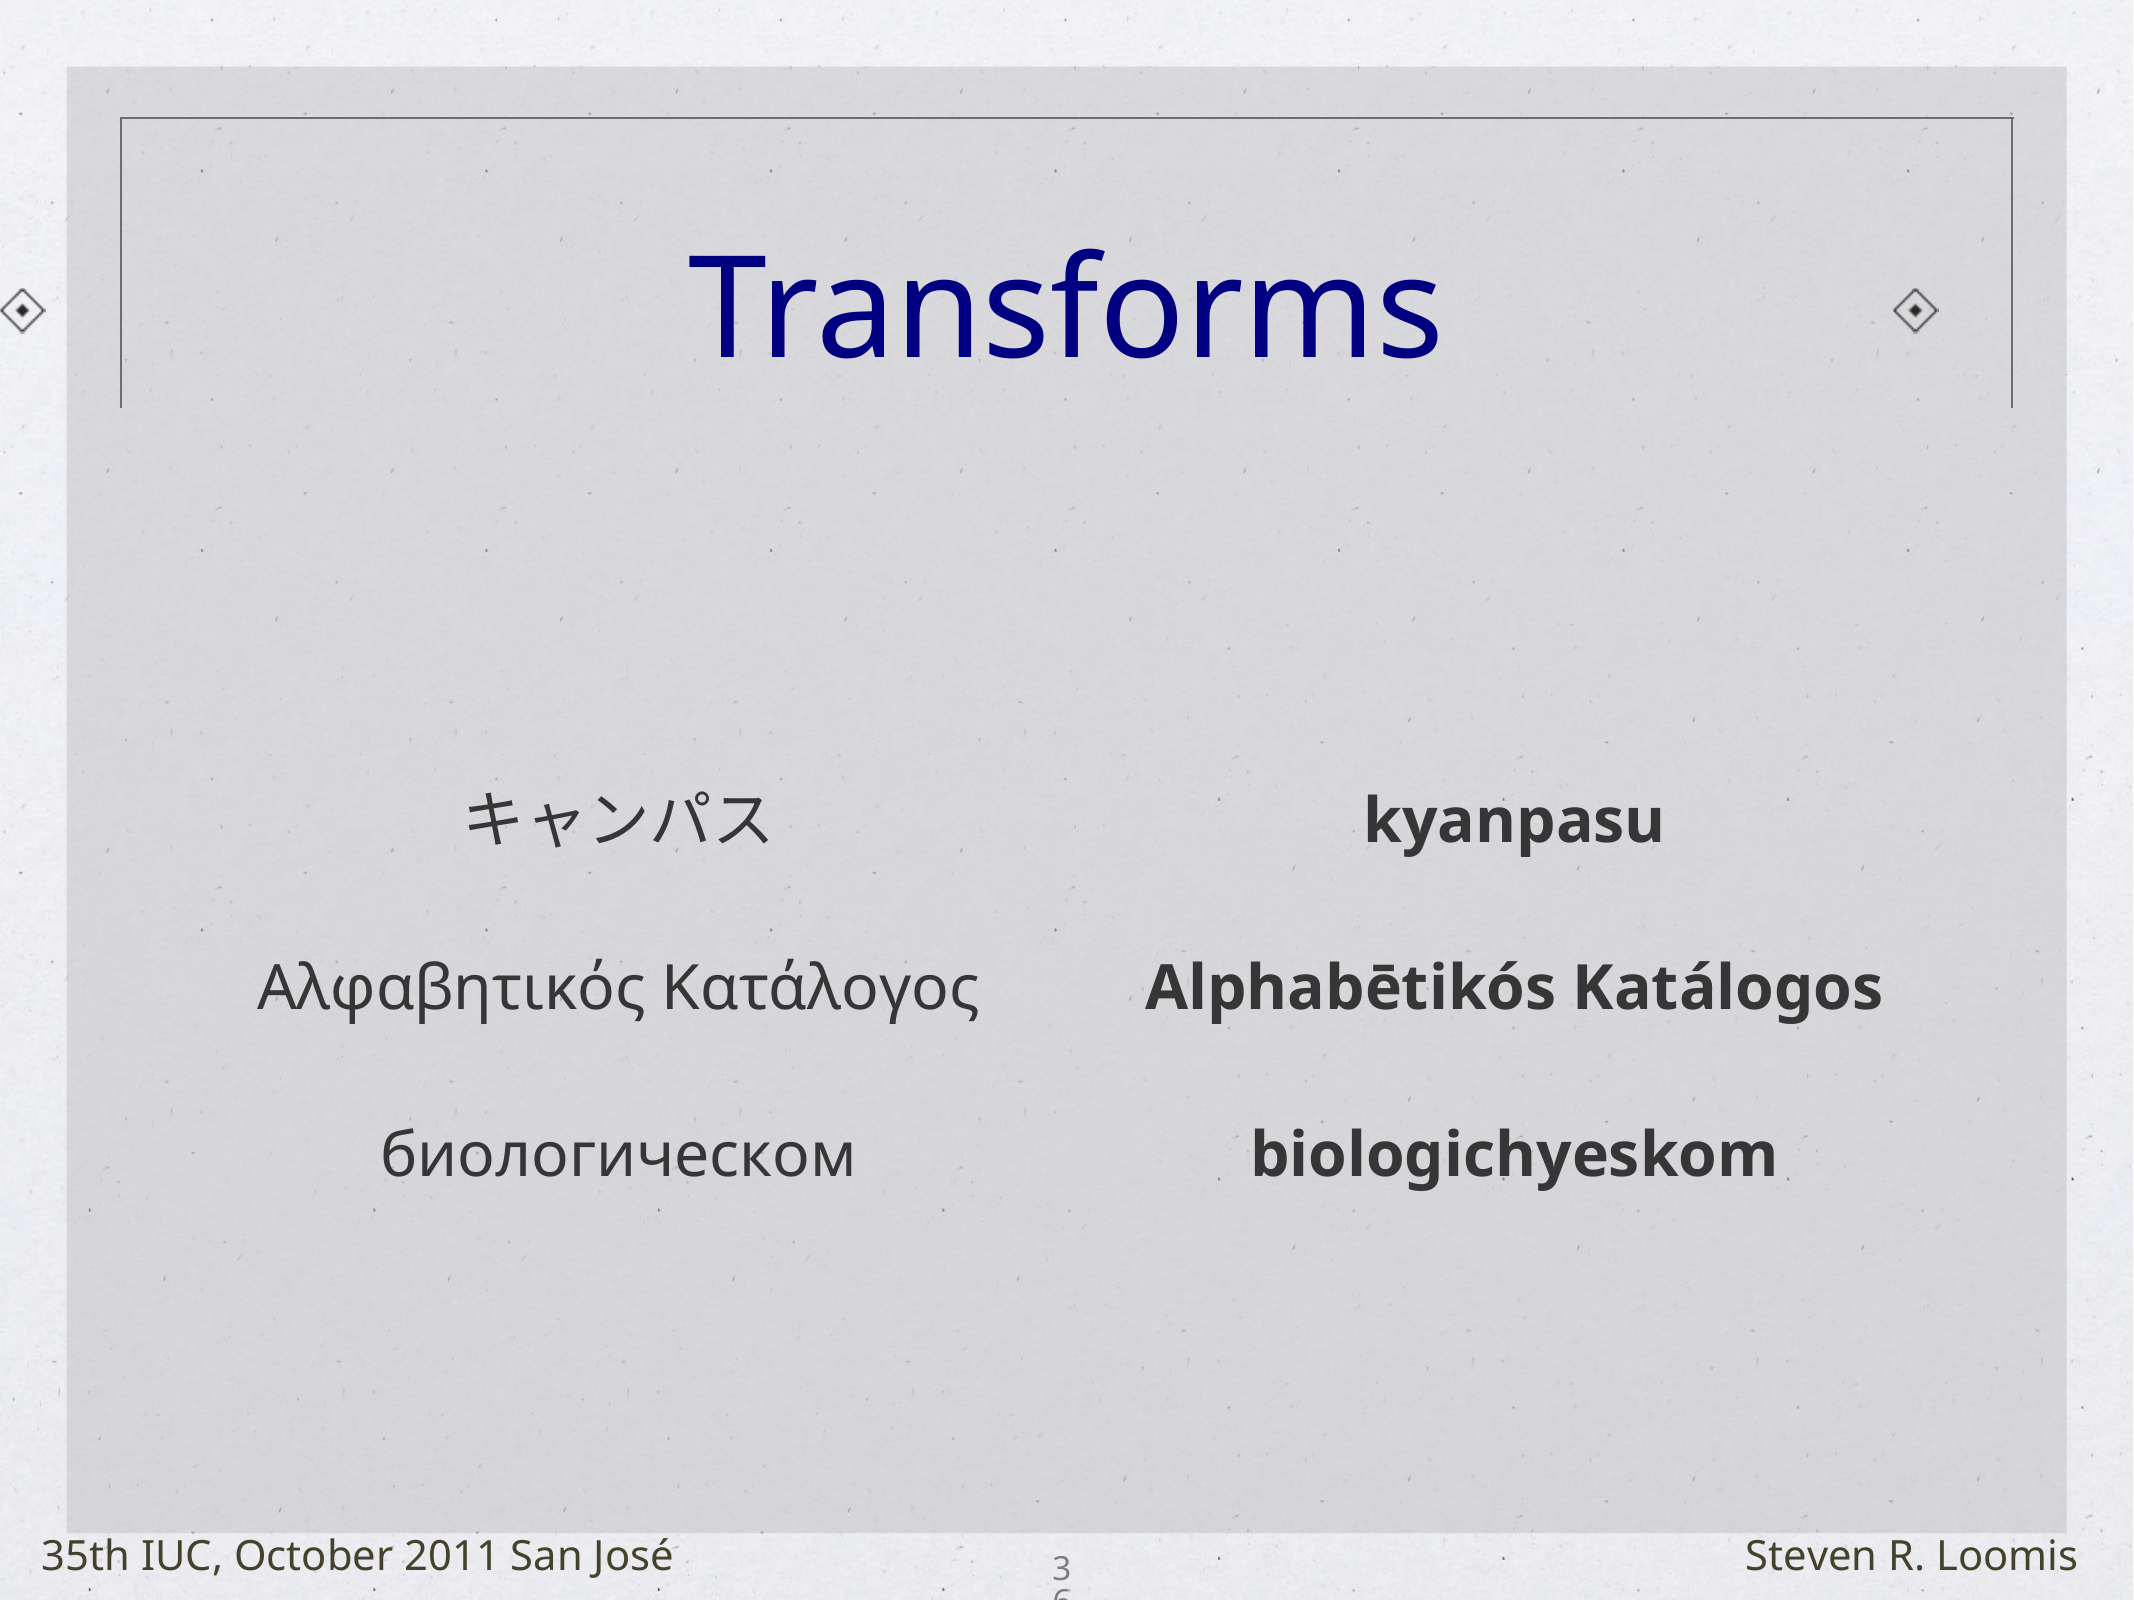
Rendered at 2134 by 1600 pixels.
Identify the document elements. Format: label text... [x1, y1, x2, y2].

table_header kyanpasu [1067, 735, 1963, 902]
picture [0, 0, 2134, 1600]
table_header キャンパス [171, 735, 1067, 902]
table_cell biologichyeskom [1067, 1069, 1963, 1236]
table_cell Alphabētikós Katálogos [1067, 902, 1963, 1069]
table_cell Αλφαβητικός Κατάλογος [171, 902, 1067, 1069]
title Transforms [170, 137, 1963, 482]
table_cell биологическом [171, 1069, 1067, 1236]
